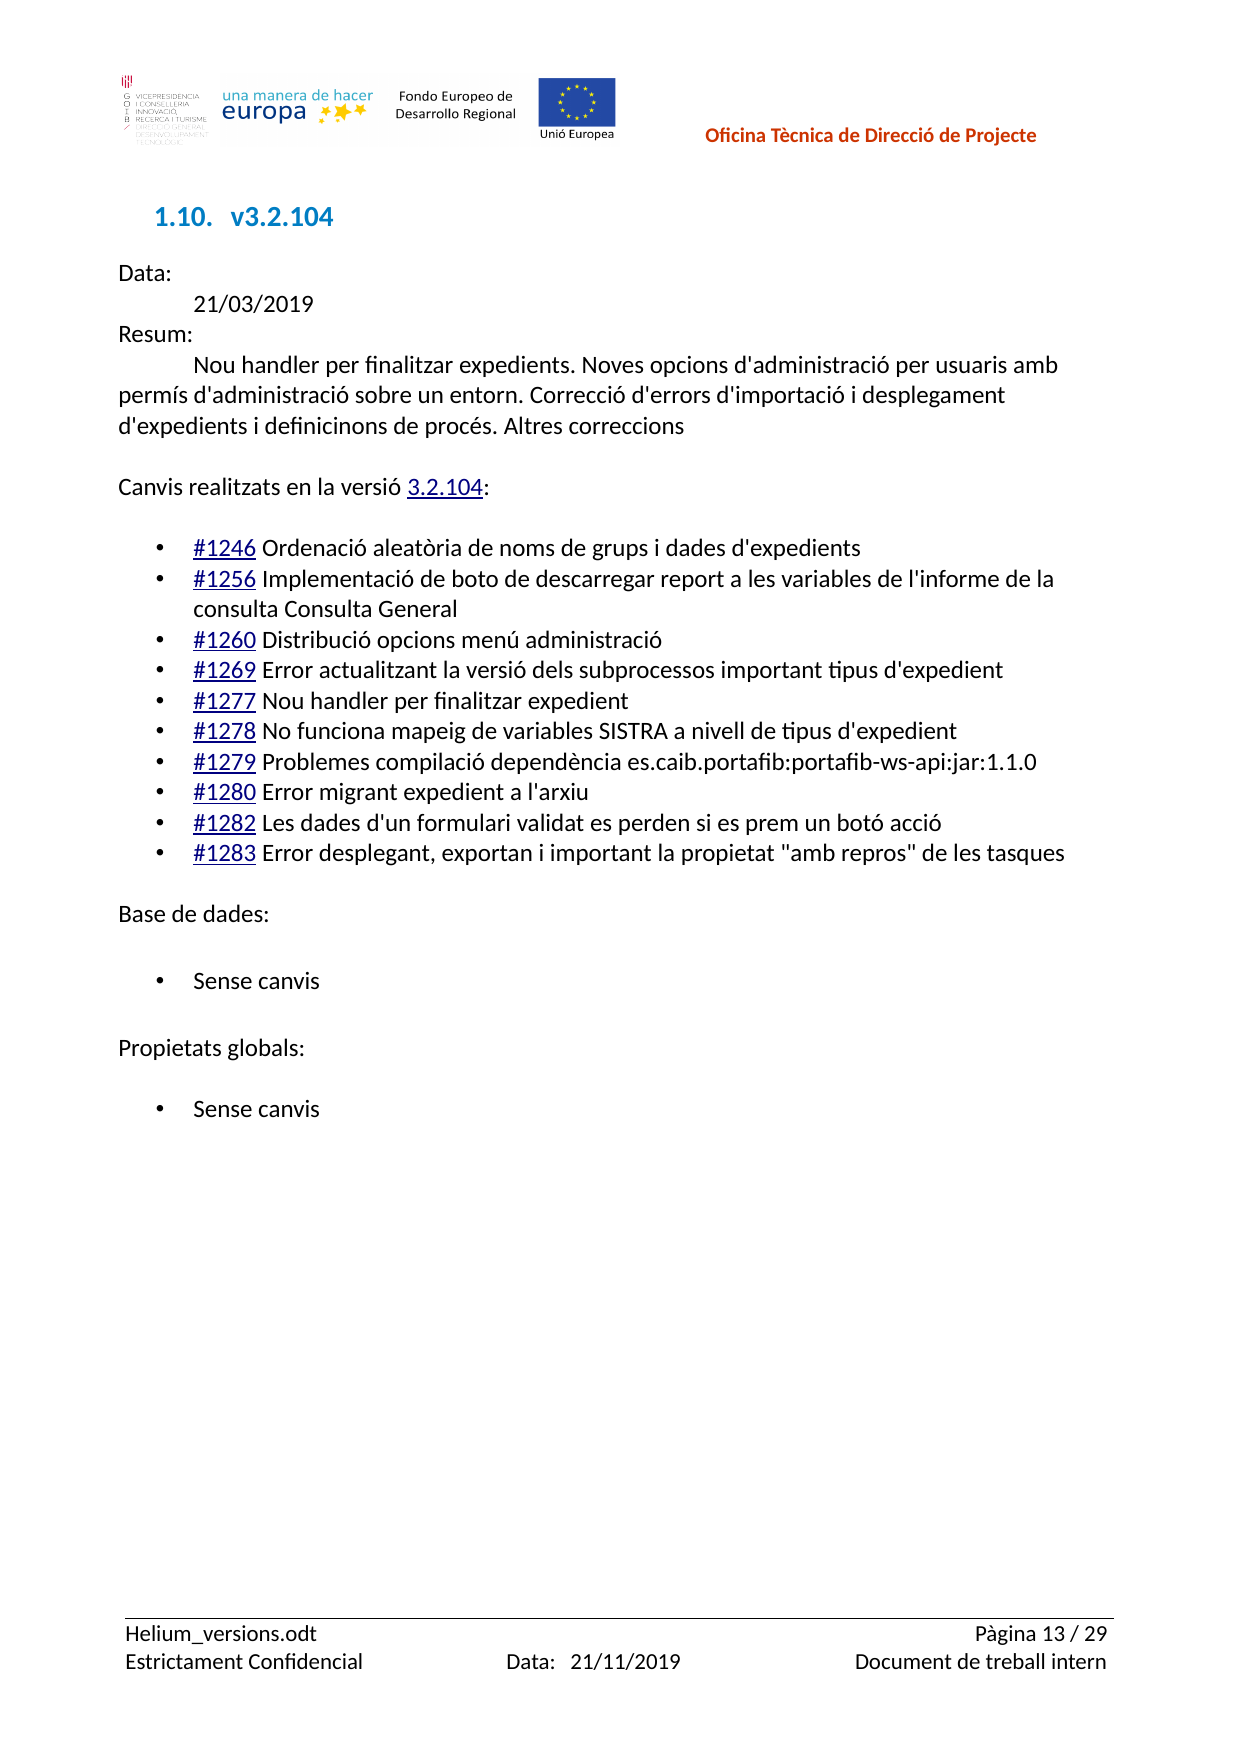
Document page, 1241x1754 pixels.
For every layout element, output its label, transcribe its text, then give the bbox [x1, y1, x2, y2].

picture [118, 73, 213, 147]
text 21/03/2019 [118, 288, 1122, 319]
list Sense canvis [156, 966, 1122, 996]
list #1277 Nou handler per finalitzar expedient [156, 685, 1122, 715]
picture [219, 73, 621, 147]
list #1282 Les dades d'un formulari validat es perden si es prem un botó acció [156, 807, 1122, 837]
text Nou handler per finalitzar expedients. Noves opcions d'administració per usuaris amb permís d'administració sobre un entorn. Correcció d'errors d'importació i desplegament d'expedients i definicinons de procés. Altres correccions [118, 349, 1122, 441]
list Sense canvis [156, 1093, 1122, 1124]
list #1279 Problemes compilació dependència es.caib.portafib:portafib-ws-api:jar:1.1.0 [156, 746, 1122, 776]
list #1283 Error desplegant, exportan i important la propietat "amb repros" de les tasques [156, 837, 1122, 868]
list #1256 Implementació de boto de descarregar report a les variables de l'informe de la consulta Consulta General [156, 563, 1122, 624]
text Propietats globals: [118, 1032, 1122, 1063]
list #1278 No funciona mapeig de variables SISTRA a nivell de tipus d'expedient [156, 715, 1122, 746]
list #1246 Ordenació aleatòria de noms de grups i dades d'expedients [156, 532, 1122, 563]
subtitle v3.2.104 [153, 198, 1122, 234]
list #1269 Error actualitzant la versió dels subprocessos important tipus d'expedient [156, 654, 1122, 685]
list #1260 Distribució opcions menú administració [156, 624, 1122, 654]
list #1280 Error migrant expedient a l'arxiu [156, 776, 1122, 807]
text Resum: [118, 319, 1122, 349]
text Canvis realitzats en la versió 3.2.104: [118, 471, 1122, 502]
text Base de dades: [118, 898, 1122, 929]
text Data: [118, 258, 1122, 288]
